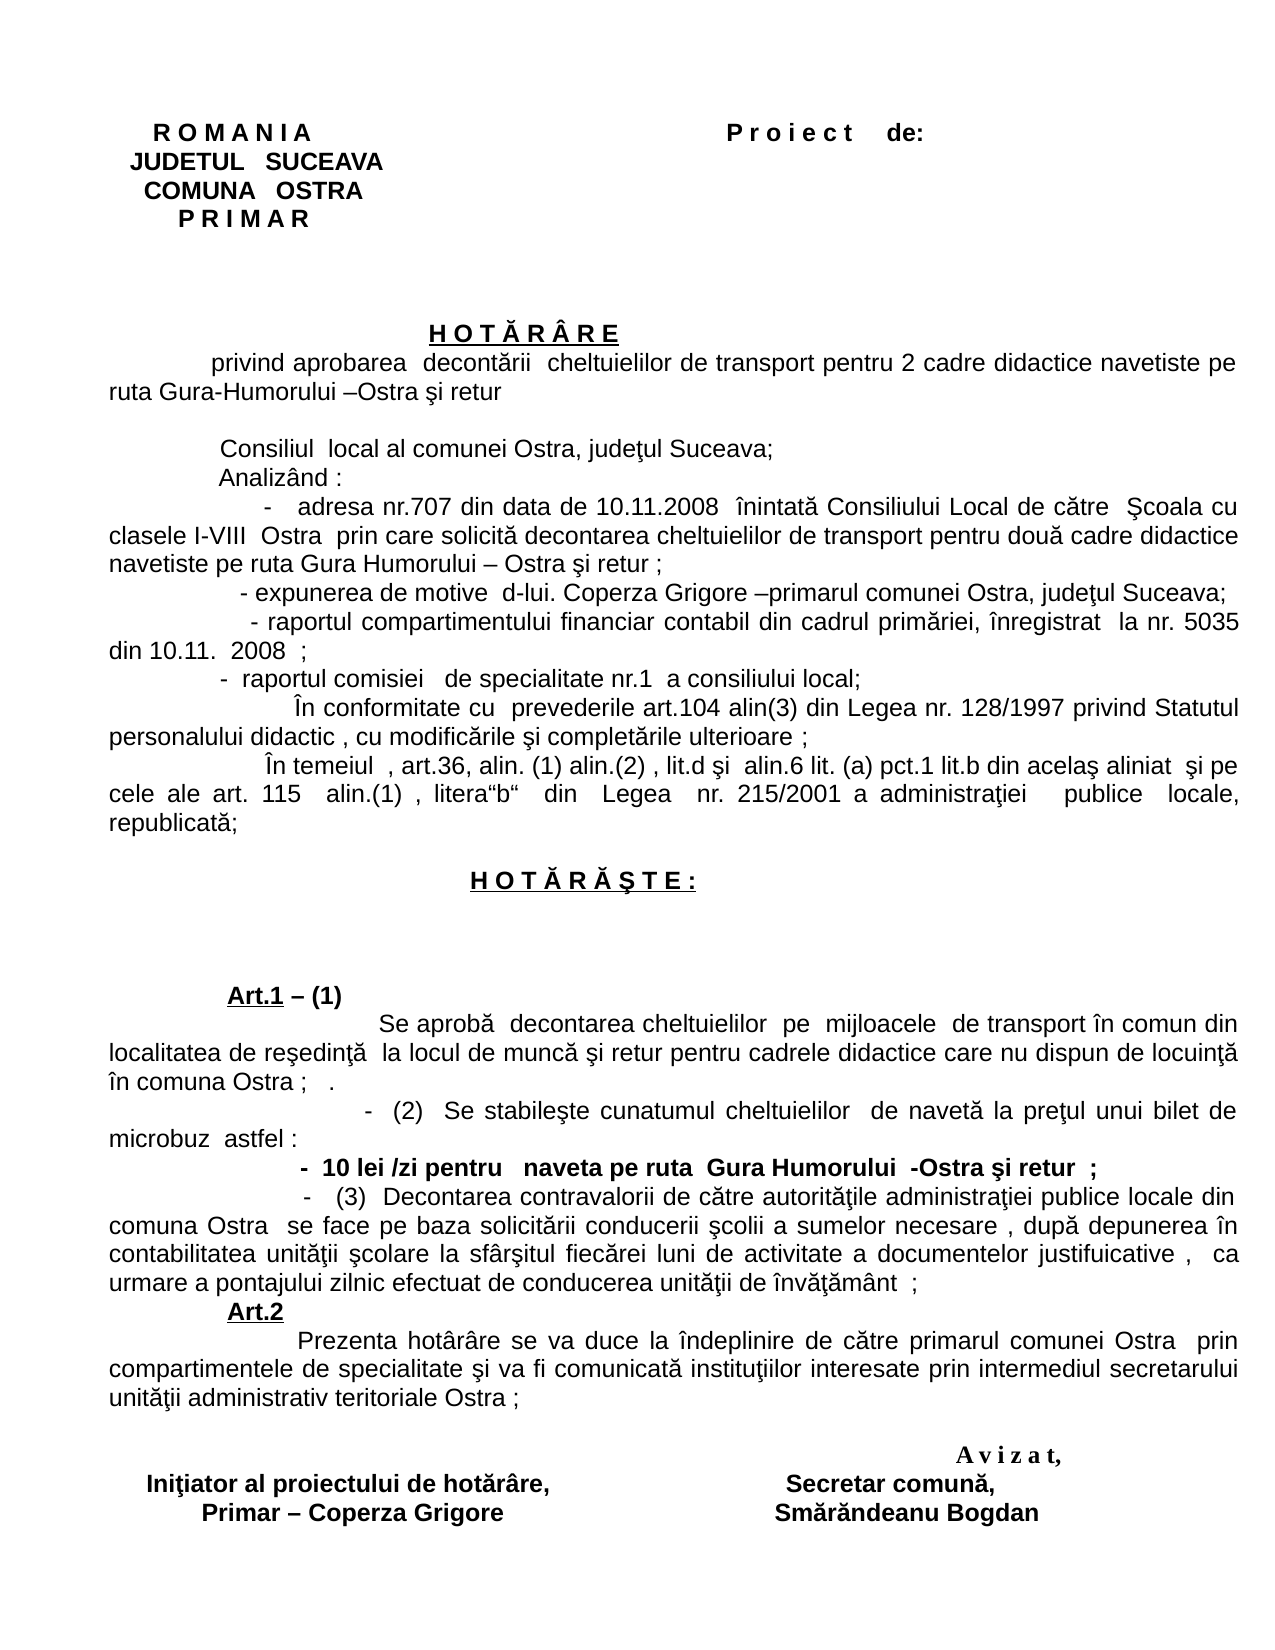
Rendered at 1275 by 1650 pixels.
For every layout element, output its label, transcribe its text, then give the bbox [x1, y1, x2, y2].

text În temeiul , art.36, alin. (1) alin.(2) , lit.d şi alin.6 lit. (a) pct.1 lit.b din acelaş aliniat şi pe cele ale art. 115 alin.(1) , litera“b“ din Legea nr. 215/2001 a administraţiei publice locale, republicată; [109, 751, 1241, 837]
text privind aprobarea decontării cheltuielilor de transport pentru 2 cadre didactice navetiste pe ruta Gura-Humorului –Ostra şi retur [50, 348, 1241, 406]
text Se aprobă decontarea cheltuielilor pe mijloacele de transport în comun din localitatea de reşedinţă la locul de muncă şi retur pentru cadrele didactice care nu dispun de locuinţă în comuna Ostra ; . [50, 1009, 1241, 1096]
subtitle COMUNA OSTRA [109, 176, 1241, 204]
text H O T Ă R Ă Ş T E : [109, 866, 1241, 894]
text Art.2 [109, 1297, 1241, 1326]
text - raportul comisiei de specialitate nr.1 a consiliului local; [109, 664, 1241, 693]
text Analizând : [109, 463, 1241, 492]
text Iniţiator al proiectului de hotărâre, Secretar comună, [118, 1469, 1241, 1498]
text În conformitate cu prevederile art.104 alin(3) din Legea nr. 128/1997 privind Statutul personalului didactic , cu modificările şi completările ulterioare ; [109, 693, 1241, 751]
subtitle JUDETUL SUCEAVA [109, 147, 1241, 176]
text - adresa nr.707 din data de 10.11.2008 înintată Consiliului Local de către Şcoala cu clasele I-VIII Ostra prin care solicită decontarea cheltuielilor de transport pentru două cadre didactice navetiste pe ruta Gura Humorului – Ostra şi retur ; [109, 492, 1241, 578]
text Prezenta hotârâre se va duce la îndeplinire de către primarul comunei Ostra prin compartimentele de specialitate şi va fi comunicată instituţiilor interesate prin intermediul secretarului unităţii administrativ teritoriale Ostra ; [109, 1326, 1241, 1412]
text - 10 lei /zi pentru naveta pe ruta Gura Humorului -Ostra şi retur ; [50, 1153, 1241, 1182]
text P R I M A R [74, 204, 1241, 233]
text - expunerea de motive d-lui. Coperza Grigore –primarul comunei Ostra, judeţul Suceava; [109, 578, 1241, 607]
text Consiliul local al comunei Ostra, judeţul Suceava; [109, 434, 1241, 463]
text Art.1 – (1) [109, 981, 1241, 1009]
text H O T Ă R Â R E [109, 319, 1241, 348]
text A v i z a t, [118, 1441, 1241, 1469]
text Primar – Coperza Grigore Smărăndeanu Bogdan [118, 1498, 1204, 1527]
text - (3) Decontarea contravalorii de către autorităţile administraţiei publice locale din comuna Ostra se face pe baza solicitării conducerii şcolii a sumelor necesare , după depunerea în contabilitatea unităţii şcolare la sfârşitul fiecărei luni de activitate a documentelor justifuicative , ca urmare a pontajului zilnic efectuat de conducerea unităţii de învăţământ ; [50, 1182, 1241, 1297]
text - raportul compartimentului financiar contabil din cadrul primăriei, înregistrat la nr. 5035 din 10.11. 2008 ; [109, 607, 1241, 664]
subtitle R O M A N I A P r o i e c t de: [44, 118, 1241, 147]
text - (2) Se stabileşte cunatumul cheltuielilor de navetă la preţul unui bilet de microbuz astfel : [50, 1096, 1241, 1153]
